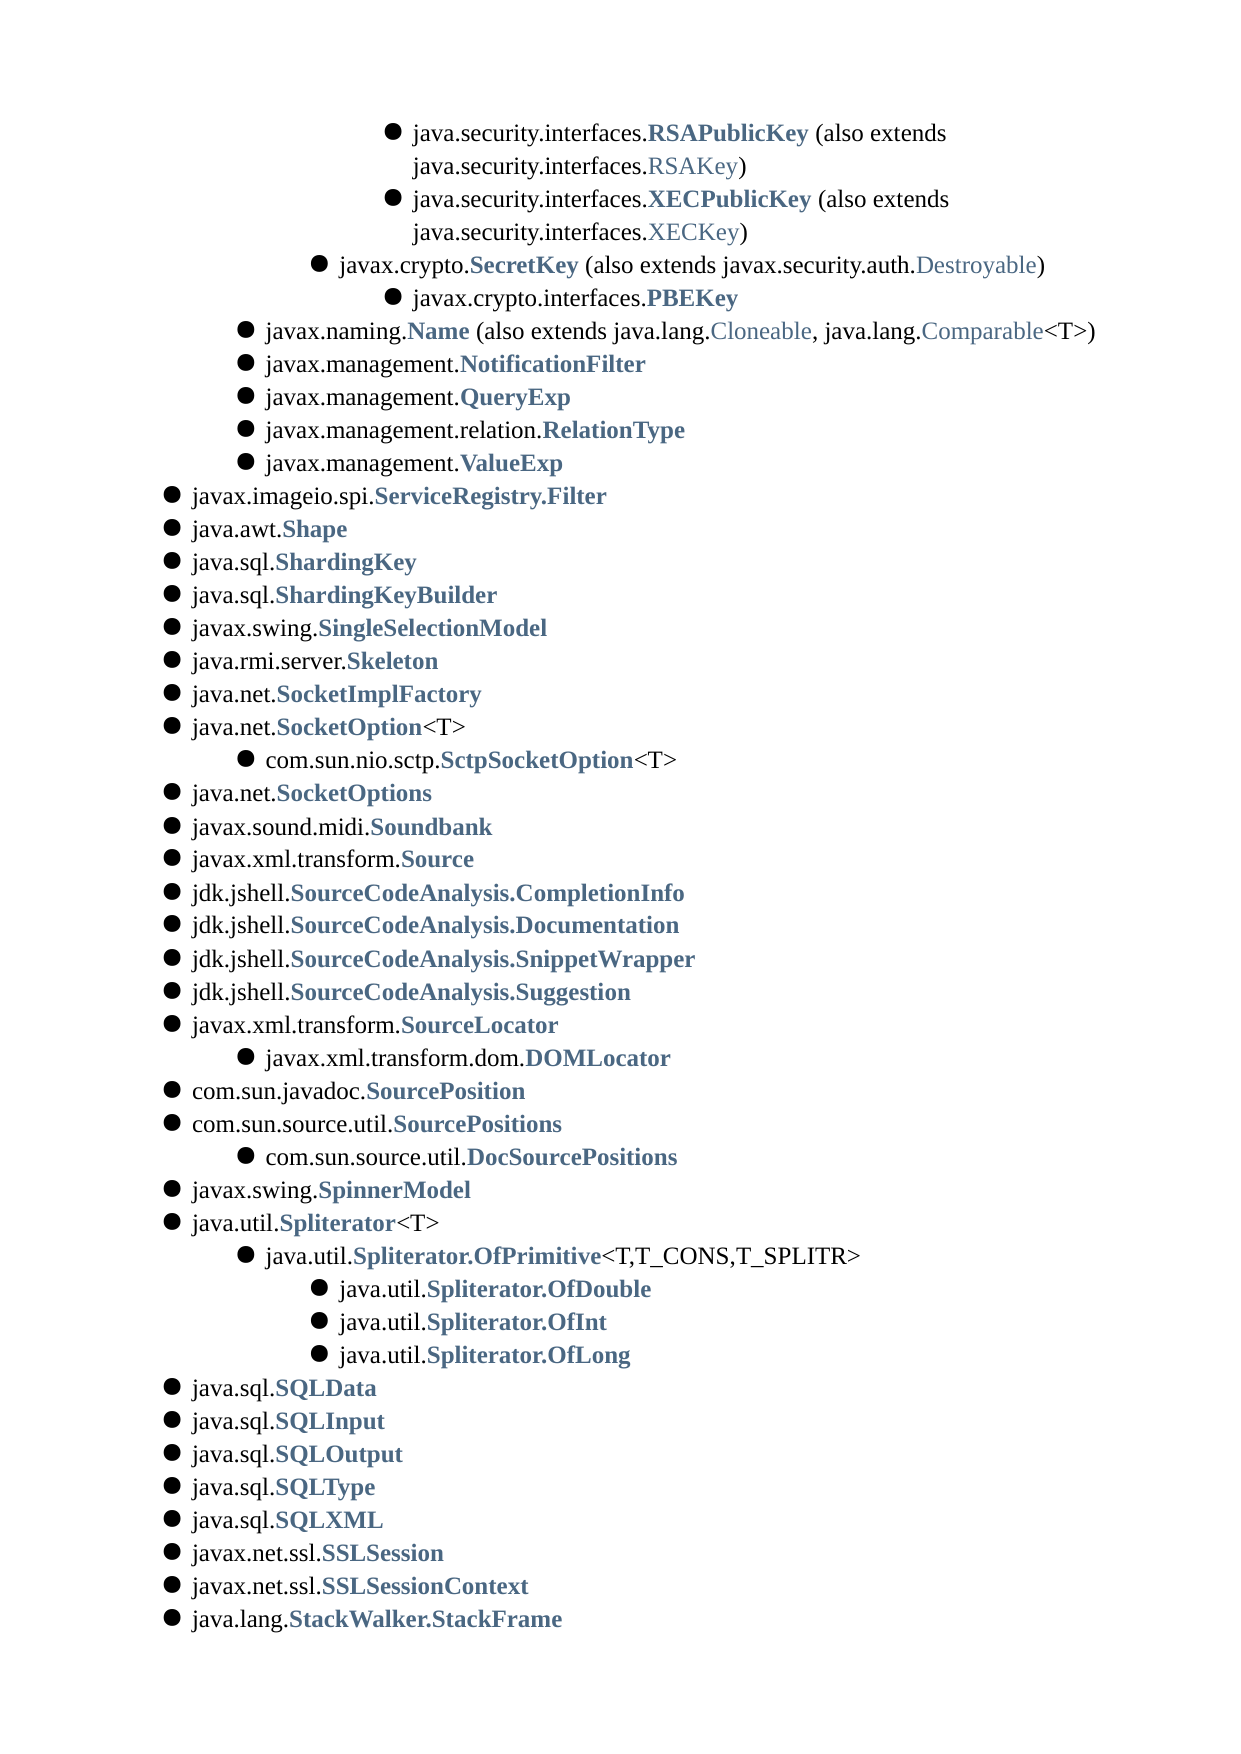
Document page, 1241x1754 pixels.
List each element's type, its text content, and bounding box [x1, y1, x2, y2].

list java.net.SocketImplFactory [162, 679, 1122, 708]
list javax.crypto.interfaces.PBEKey [383, 283, 1122, 312]
list javax.crypto.SecretKey (also extends javax.security.auth.Destroyable) [309, 250, 1122, 279]
list jdk.jshell.SourceCodeAnalysis.SnippetWrapper [162, 944, 1122, 972]
list javax.management.NotificationFilter [236, 349, 1122, 378]
list java.awt.Shape [162, 514, 1122, 543]
list com.sun.javadoc.SourcePosition [162, 1076, 1122, 1104]
list javax.swing.SpinnerModel [162, 1175, 1122, 1203]
list com.sun.source.util.DocSourcePositions [236, 1142, 1122, 1171]
list jdk.jshell.SourceCodeAnalysis.Documentation [162, 911, 1122, 939]
list java.sql.SQLData [162, 1373, 1122, 1402]
list java.util.Spliterator.OfInt [309, 1307, 1122, 1336]
list java.util.Spliterator.OfLong [309, 1340, 1122, 1369]
list javax.management.ValueExp [236, 448, 1122, 477]
list java.sql.SQLXML [162, 1505, 1122, 1534]
list java.sql.SQLInput [162, 1406, 1122, 1435]
list java.rmi.server.Skeleton [162, 646, 1122, 675]
list java.sql.SQLOutput [162, 1439, 1122, 1468]
list java.lang.StackWalker.StackFrame [162, 1604, 1122, 1633]
list javax.imageio.spi.ServiceRegistry.Filter [162, 481, 1122, 510]
list javax.swing.SingleSelectionModel [162, 613, 1122, 642]
list com.sun.nio.sctp.SctpSocketOption<T> [236, 746, 1122, 774]
list java.sql.ShardingKeyBuilder [162, 580, 1122, 609]
list com.sun.source.util.SourcePositions [162, 1109, 1122, 1137]
list jdk.jshell.SourceCodeAnalysis.CompletionInfo [162, 878, 1122, 906]
list java.util.Spliterator.OfDouble [309, 1274, 1122, 1303]
list java.util.Spliterator.OfPrimitive<T,​T_CONS,​T_SPLITR> [236, 1241, 1122, 1269]
list javax.management.QueryExp [236, 382, 1122, 411]
list java.net.SocketOptions [162, 778, 1122, 807]
list javax.xml.transform.Source [162, 844, 1122, 873]
list javax.xml.transform.SourceLocator [162, 1010, 1122, 1038]
list java.security.interfaces.XECPublicKey (also extends java.security.interfaces.XECKey) [383, 184, 1122, 246]
list java.util.Spliterator<T> [162, 1208, 1122, 1237]
list javax.naming.Name (also extends java.lang.Cloneable, java.lang.Comparable<T>) [236, 316, 1122, 345]
list javax.net.ssl.SSLSession [162, 1538, 1122, 1567]
list java.net.SocketOption<T> [162, 712, 1122, 741]
list java.sql.ShardingKey [162, 547, 1122, 576]
list javax.management.relation.RelationType [236, 415, 1122, 444]
list javax.sound.midi.Soundbank [162, 812, 1122, 840]
list java.sql.SQLType [162, 1472, 1122, 1501]
list jdk.jshell.SourceCodeAnalysis.Suggestion [162, 977, 1122, 1005]
list javax.xml.transform.dom.DOMLocator [236, 1043, 1122, 1071]
list java.security.interfaces.RSAPublicKey (also extends java.security.interfaces.RSAKey) [383, 118, 1122, 180]
list javax.net.ssl.SSLSessionContext [162, 1571, 1122, 1600]
